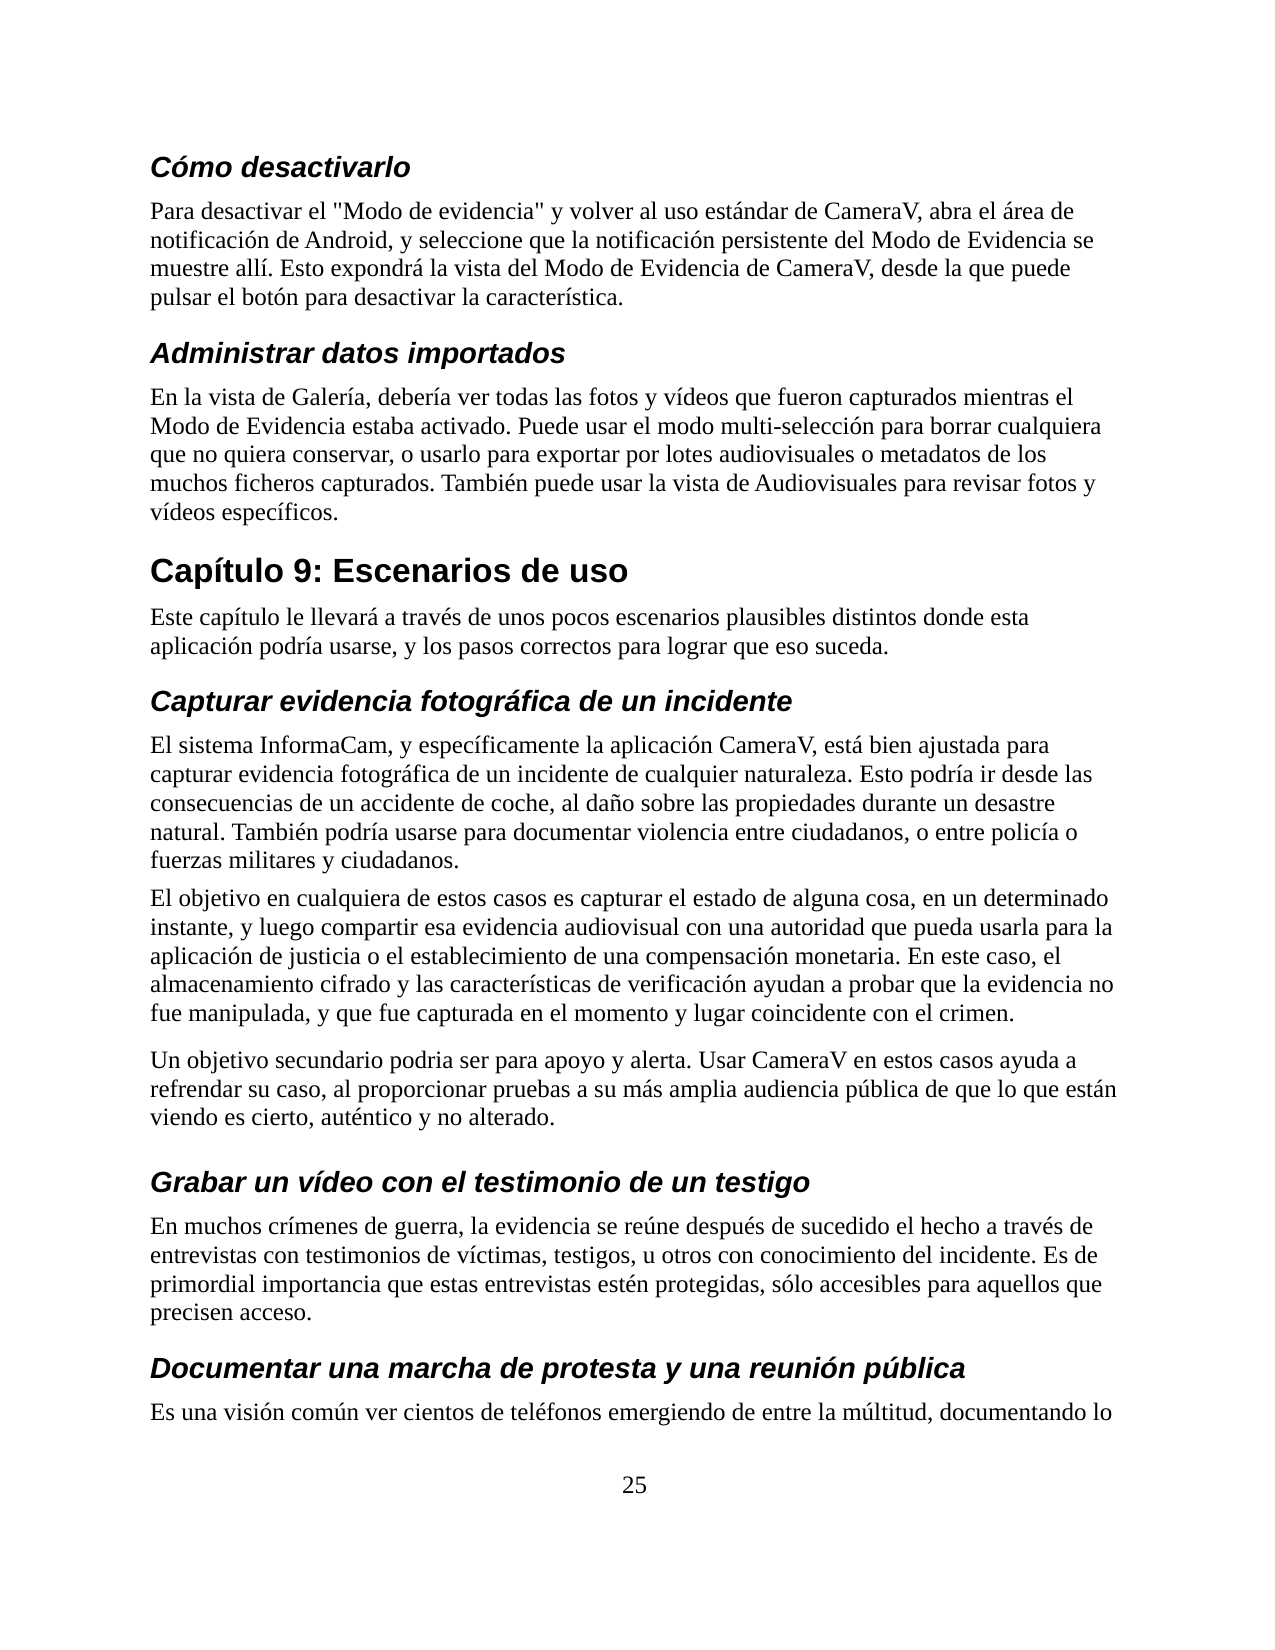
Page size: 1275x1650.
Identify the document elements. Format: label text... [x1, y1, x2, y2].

text Un objetivo secundario podria ser para apoyo y alerta. Usar CameraV en estos casos ayuda a refrendar su caso, al proporcionar pruebas a su más amplia audiencia pública de que lo que están viendo es cierto, auténtico y no alterado. [150, 1045, 1125, 1131]
subtitle Cómo desactivarlo [150, 150, 1125, 183]
text El objetivo en cualquiera de estos casos es capturar el estado de alguna cosa, en un determinado instante, y luego compartir esa evidencia audiovisual con una autoridad que pueda usarla para la aplicación de justicia o el establecimiento de una compensación monetaria. En este caso, el almacenamiento cifrado y las características de verificación ayudan a probar que la evidencia no fue manipulada, y que fue capturada en el momento y lugar coincidente con el crimen. [150, 883, 1125, 1027]
text Este capítulo le llevará a través de unos pocos escenarios plausibles distintos donde esta aplicación podría usarse, y los pasos correctos para lograr que eso suceda. [150, 602, 1125, 659]
text Es una visión común ver cientos de teléfonos emergiendo de entre la múltitud, documentando lo [150, 1397, 1125, 1426]
text En muchos crímenes de guerra, la evidencia se reúne después de sucedido el hecho a través de entrevistas con testimonios de víctimas, testigos, u otros con conocimiento del incidente. Es de primordial importancia que estas entrevistas estén protegidas, sólo accesibles para aquellos que precisen acceso. [150, 1211, 1125, 1326]
subtitle Capítulo 9: Escenarios de uso [150, 551, 1125, 589]
subtitle Grabar un vídeo con el testimonio de un testigo [150, 1165, 1125, 1199]
subtitle Administrar datos importados [150, 336, 1125, 369]
text El sistema InformaCam, y específicamente la aplicación CameraV, está bien ajustada para capturar evidencia fotográfica de un incidente de cualquier naturaleza. Esto podría ir desde las consecuencias de un accidente de coche, al daño sobre las propiedades durante un desastre natural. También podría usarse para documentar violencia entre ciudadanos, o entre policía o fuerzas militares y ciudadanos. [150, 731, 1125, 874]
subtitle Capturar evidencia fotográfica de un incidente [150, 684, 1125, 718]
text Para desactivar el "Modo de evidencia" y volver al uso estándar de CameraV, abra el área de notificación de Android, y seleccione que la notificación persistente del Modo de Evidencia se muestre allí. Esto expondrá la vista del Modo de Evidencia de CameraV, desde la que puede pulsar el botón para desactivar la característica. [150, 196, 1125, 311]
text En la vista de Galería, debería ver todas las fotos y vídeos que fueron capturados mientras el Modo de Evidencia estaba activado. Puede usar el modo multi-selección para borrar cualquiera que no quiera conservar, o usarlo para exportar por lotes audiovisuales o metadatos de los muchos ficheros capturados. También puede usar la vista de Audiovisuales para revisar fotos y vídeos específicos. [150, 382, 1125, 526]
subtitle Documentar una marcha de protesta y una reunión pública [150, 1351, 1125, 1385]
